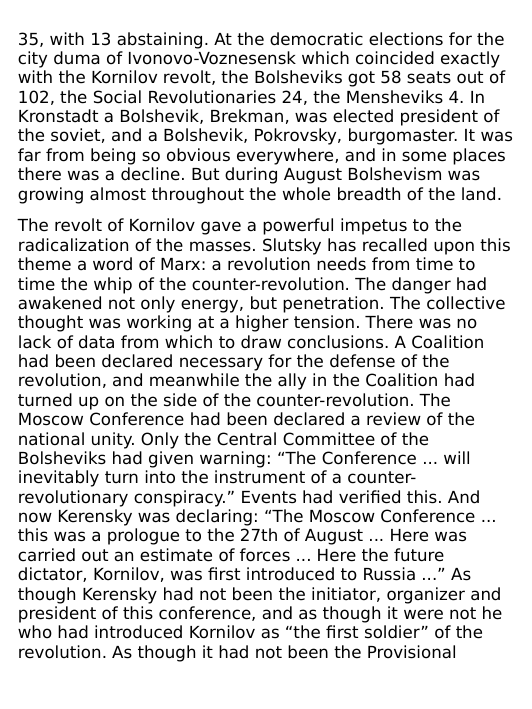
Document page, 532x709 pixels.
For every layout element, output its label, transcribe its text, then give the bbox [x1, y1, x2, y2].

text 35, with 13 abstaining. At the democratic elections for the city duma of Ivonovo-Voznesensk which coincided exactly with the Kornilov revolt, the Bolsheviks got 58 seats out of 102, the Social Revolutionaries 24, the Mensheviks 4. In Kronstadt a Bolshevik, Brekman, was elected president of the soviet, and a Bolshevik, Pokrovsky, burgomaster. It was far from being so obvious everywhere, and in some places there was a decline. But during August Bolshevism was growing almost throughout the whole breadth of the land. [18, 29, 514, 204]
text The revolt of Kornilov gave a powerful impetus to the radicalization of the masses. Slutsky has recalled upon this theme a word of Marx: a revolution needs from time to time the whip of the counter-revolution. The danger had awakened not only energy, but penetration. The collective thought was working at a higher tension. There was no lack of data from which to draw conclusions. A Coalition had been declared necessary for the defense of the revolution, and meanwhile the ally in the Coalition had turned up on the side of the counter-revolution. The Moscow Conference had been declared a review of the national unity. Only the Central Committee of the Bolsheviks had given warning: “The Conference ... will inevitably turn into the instrument of a counter-revolutionary conspiracy.” Events had verified this. And now Kerensky was declaring: “The Moscow Conference ... this was a prologue to the 27th of August ... Here was carried out an estimate of forces ... Here the future dictator, Kornilov, was first introduced to Russia ...” As though Kerensky had not been the initiator, organizer and president of this conference, and as though it were not he who had introduced Kornilov as “the first soldier” of the revolution. As though it had not been the Provisional [18, 216, 514, 662]
